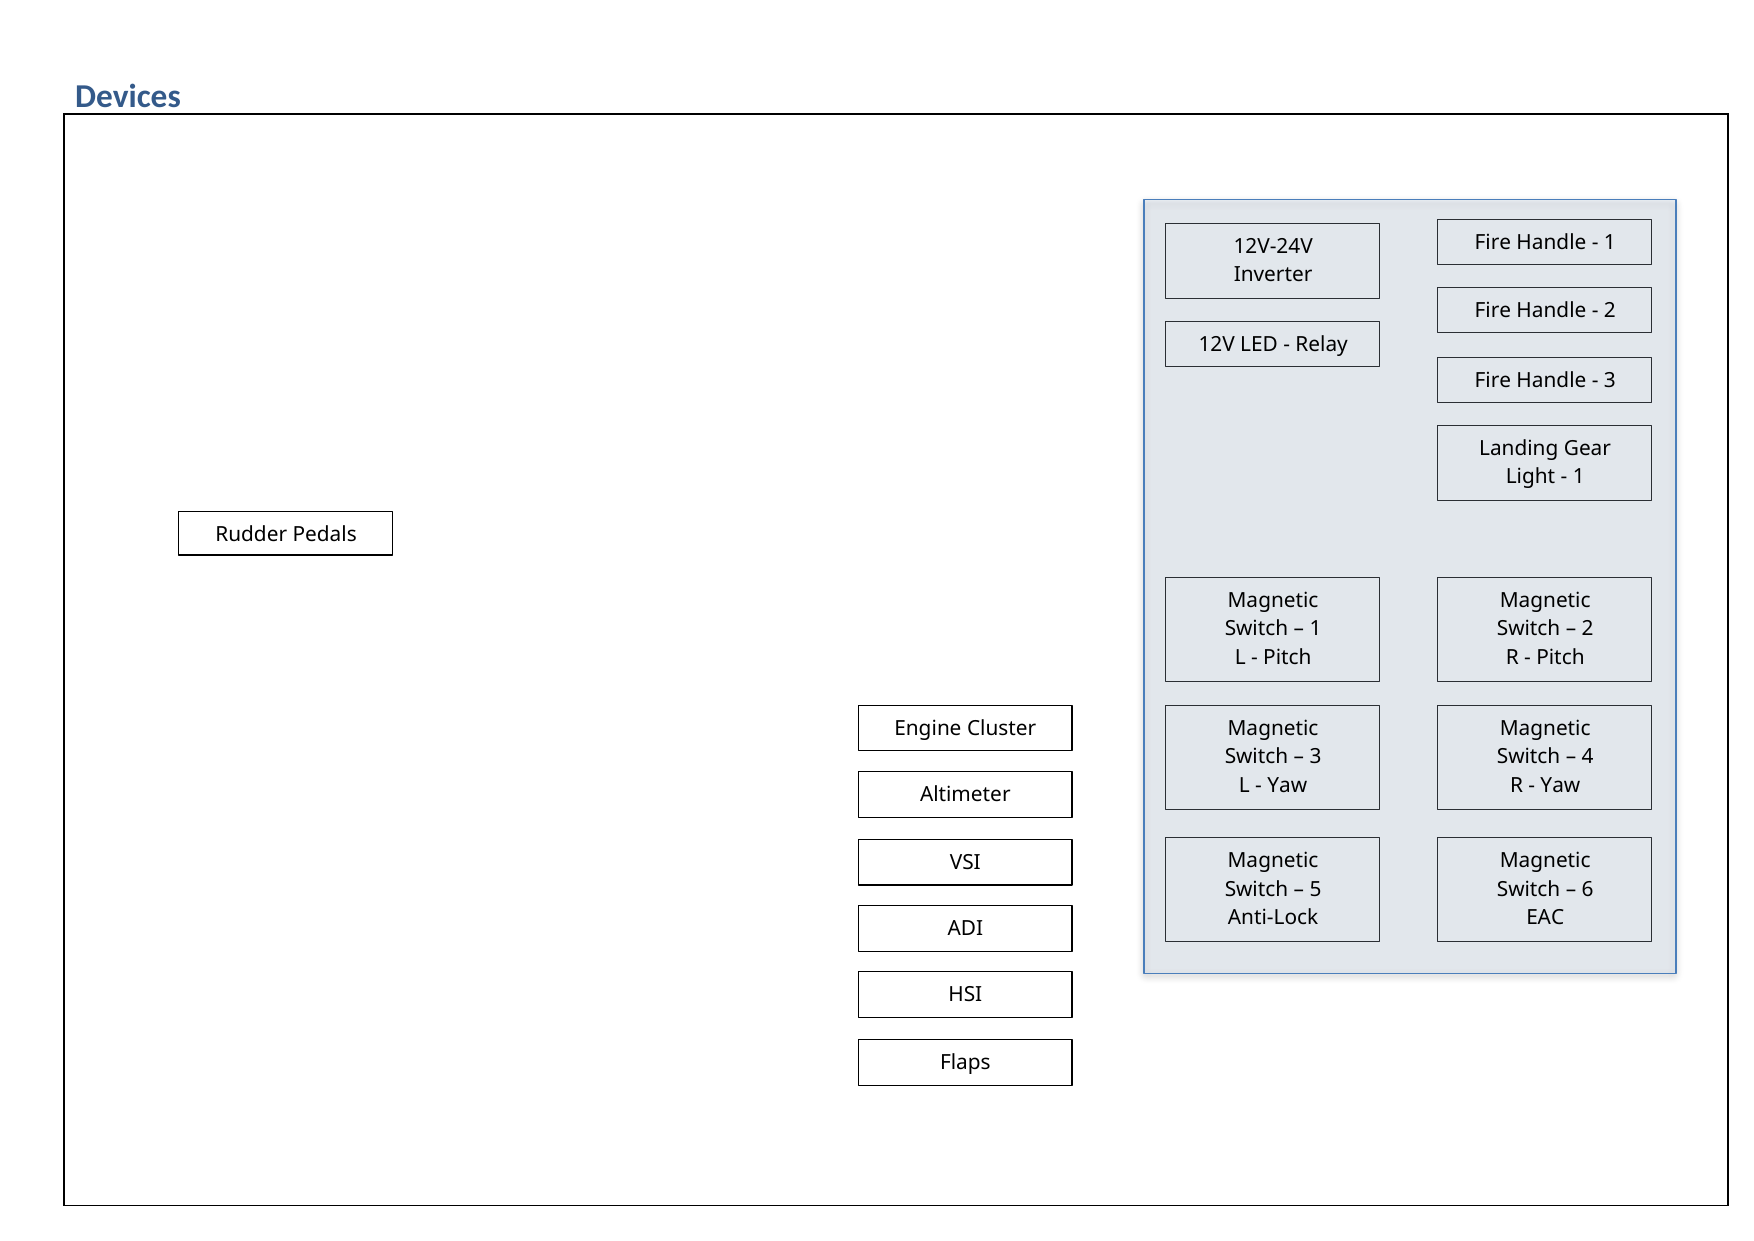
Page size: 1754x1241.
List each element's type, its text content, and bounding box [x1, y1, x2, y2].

text 12V LED - Relay [1181, 329, 1365, 357]
text Fire Handle - 2 [1453, 295, 1637, 323]
text Switch – 4 [1453, 742, 1637, 770]
text Altimeter [873, 779, 1057, 808]
text ADI [873, 913, 1057, 942]
text Rudder Pedals [194, 519, 378, 548]
text VSI [873, 847, 1057, 876]
text Switch – 1 [1181, 613, 1365, 642]
text Fire Handle - 1 [1453, 227, 1637, 255]
text Switch – 3 [1181, 742, 1365, 770]
text Landing Gear Light - 1 [1453, 433, 1637, 490]
text Magnetic [1181, 713, 1365, 742]
text L - Pitch [1181, 642, 1365, 670]
text Inverter [1181, 259, 1365, 288]
text Magnetic [1453, 713, 1637, 742]
text Magnetic [1453, 845, 1637, 874]
text Flaps [873, 1047, 1057, 1076]
text Magnetic [1181, 845, 1365, 874]
text Engine Cluster [873, 713, 1057, 742]
text Switch – 5 [1181, 874, 1365, 902]
text L - Yaw [1181, 770, 1365, 798]
text EAC [1453, 902, 1637, 931]
text Magnetic [1453, 585, 1637, 613]
text Switch – 6 [1453, 874, 1637, 902]
text Magnetic [1181, 585, 1365, 613]
text Switch – 2 [1453, 613, 1637, 642]
text Fire Handle - 3 [1453, 365, 1637, 393]
text HSI [873, 979, 1057, 1008]
text R - Yaw [1453, 770, 1637, 798]
subtitle Devices [75, 75, 1679, 113]
text Anti-Lock [1181, 902, 1365, 931]
text R - Pitch [1453, 642, 1637, 670]
text 12V-24V [1181, 231, 1365, 259]
